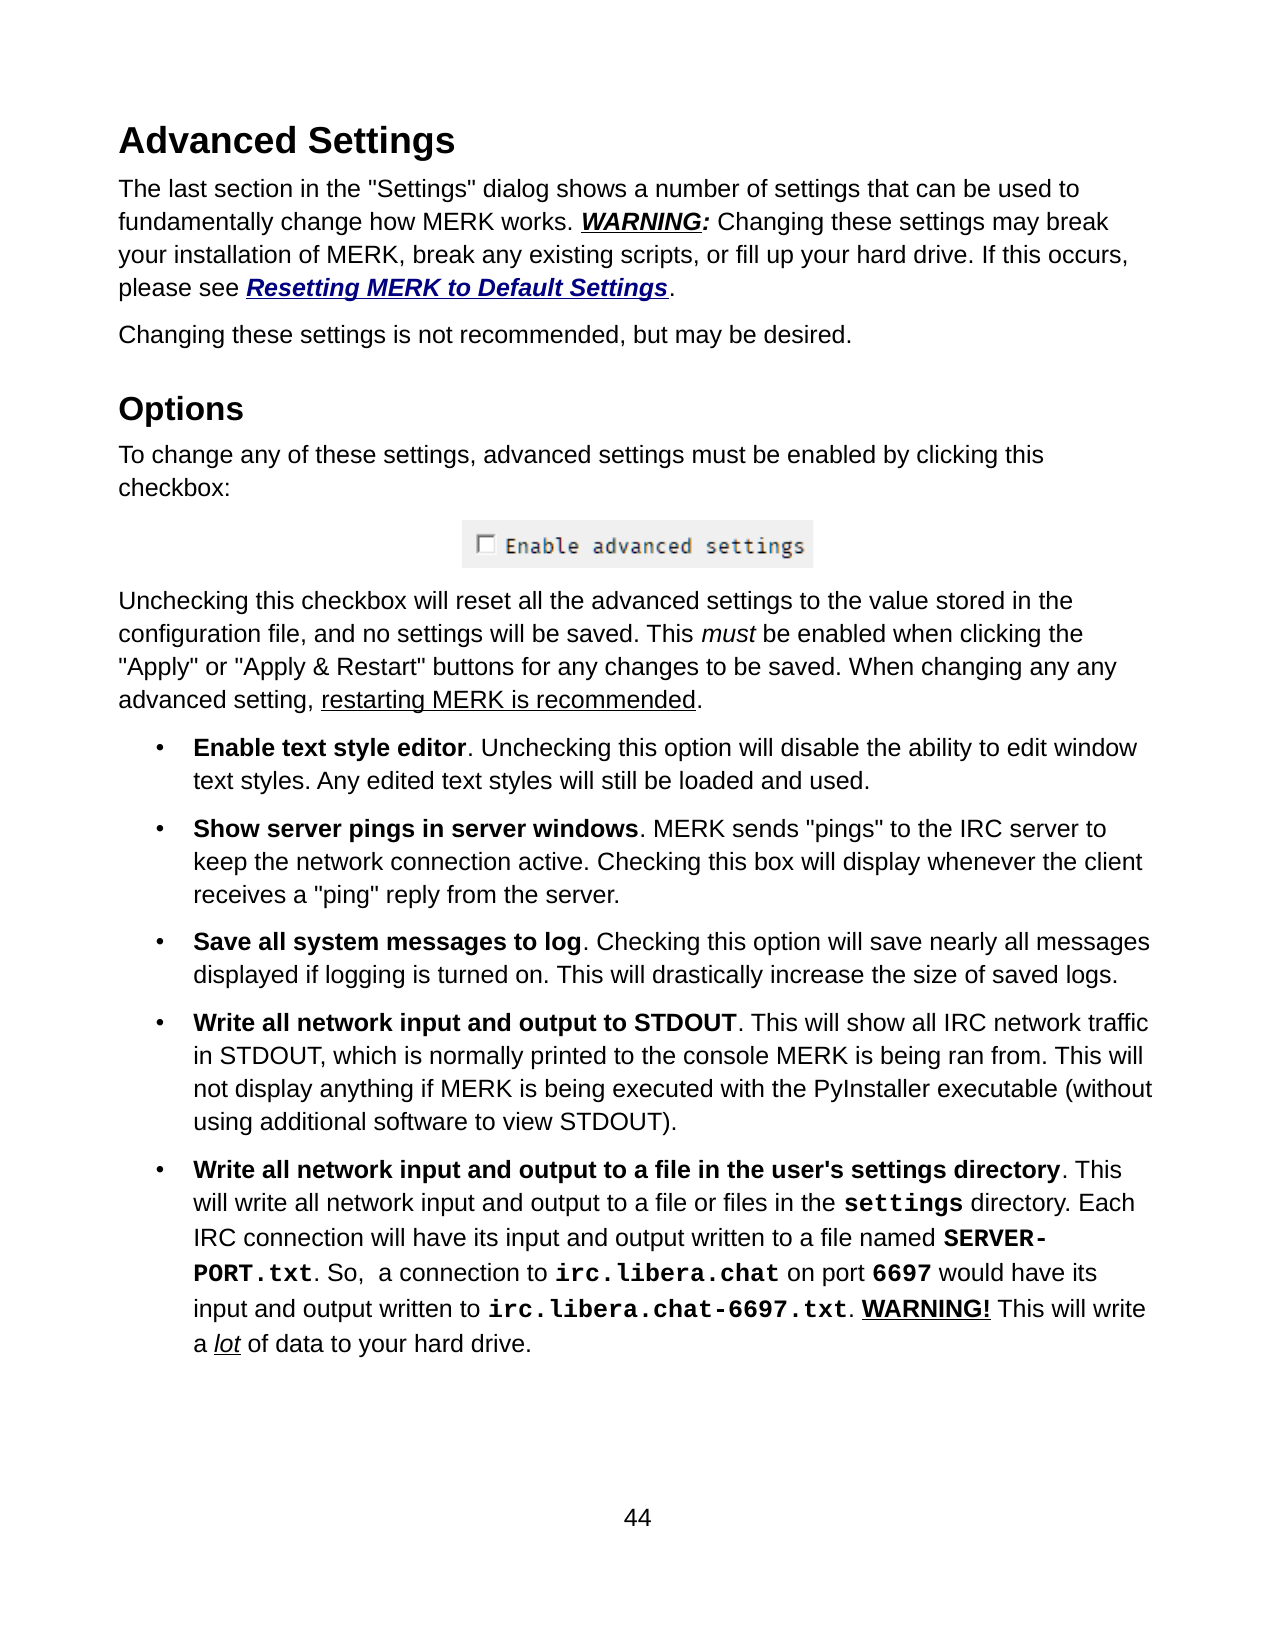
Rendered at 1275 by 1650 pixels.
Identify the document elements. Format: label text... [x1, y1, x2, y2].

picture [461, 520, 814, 568]
list Write all network input and output to STDOUT. This will show all IRC network traffic in STDOUT, which is normally printed to the console MERK is being ran from. This will not display anything if MERK is being executed with the PyInstaller executable (without using additional software to view STDOUT). [156, 1008, 1157, 1136]
text Unchecking this checkbox will reset all the advanced settings to the value stored in the configuration file, and no settings will be saved. This must be enabled when clicking the "Apply" or "Apply & Restart" buttons for any changes to be saved. When changing any any advanced setting, restarting MERK is recommended. [118, 586, 1157, 714]
text To change any of these settings, advanced settings must be enabled by clicking this checkbox: [118, 440, 1157, 502]
subtitle Options [118, 389, 1157, 427]
subtitle Advanced Settings [118, 118, 1157, 161]
text Changing these settings is not recommended, but may be desired. [118, 320, 1157, 349]
list Save all system messages to log. Checking this option will save nearly all messages displayed if logging is turned on. This will drastically increase the size of saved logs. [156, 927, 1157, 989]
list Show server pings in server windows. MERK sends "pings" to the IRC server to keep the network connection active. Checking this box will display whenever the client receives a "ping" reply from the server. [156, 813, 1157, 908]
text The last section in the "Settings" dialog shows a number of settings that can be used to fundamentally change how MERK works. WARNING: Changing these settings may break your installation of MERK, break any existing scripts, or fill up your hard drive. If this occurs, please see Resetting MERK to Default Settings. [118, 174, 1157, 302]
list Enable text style editor. Unchecking this option will disable the ability to edit window text styles. Any edited text styles will still be loaded and used. [156, 733, 1157, 795]
list Write all network input and output to a file in the user's settings directory. This will write all network input and output to a file or files in the settings directory. Each IRC connection will have its input and output written to a file named SERVER-PORT.txt. So, a connection to irc.libera.chat on port 6697 would have its input and output written to irc.libera.chat-6697.txt. WARNING! This will write a lot of data to your hard drive. [156, 1155, 1157, 1357]
